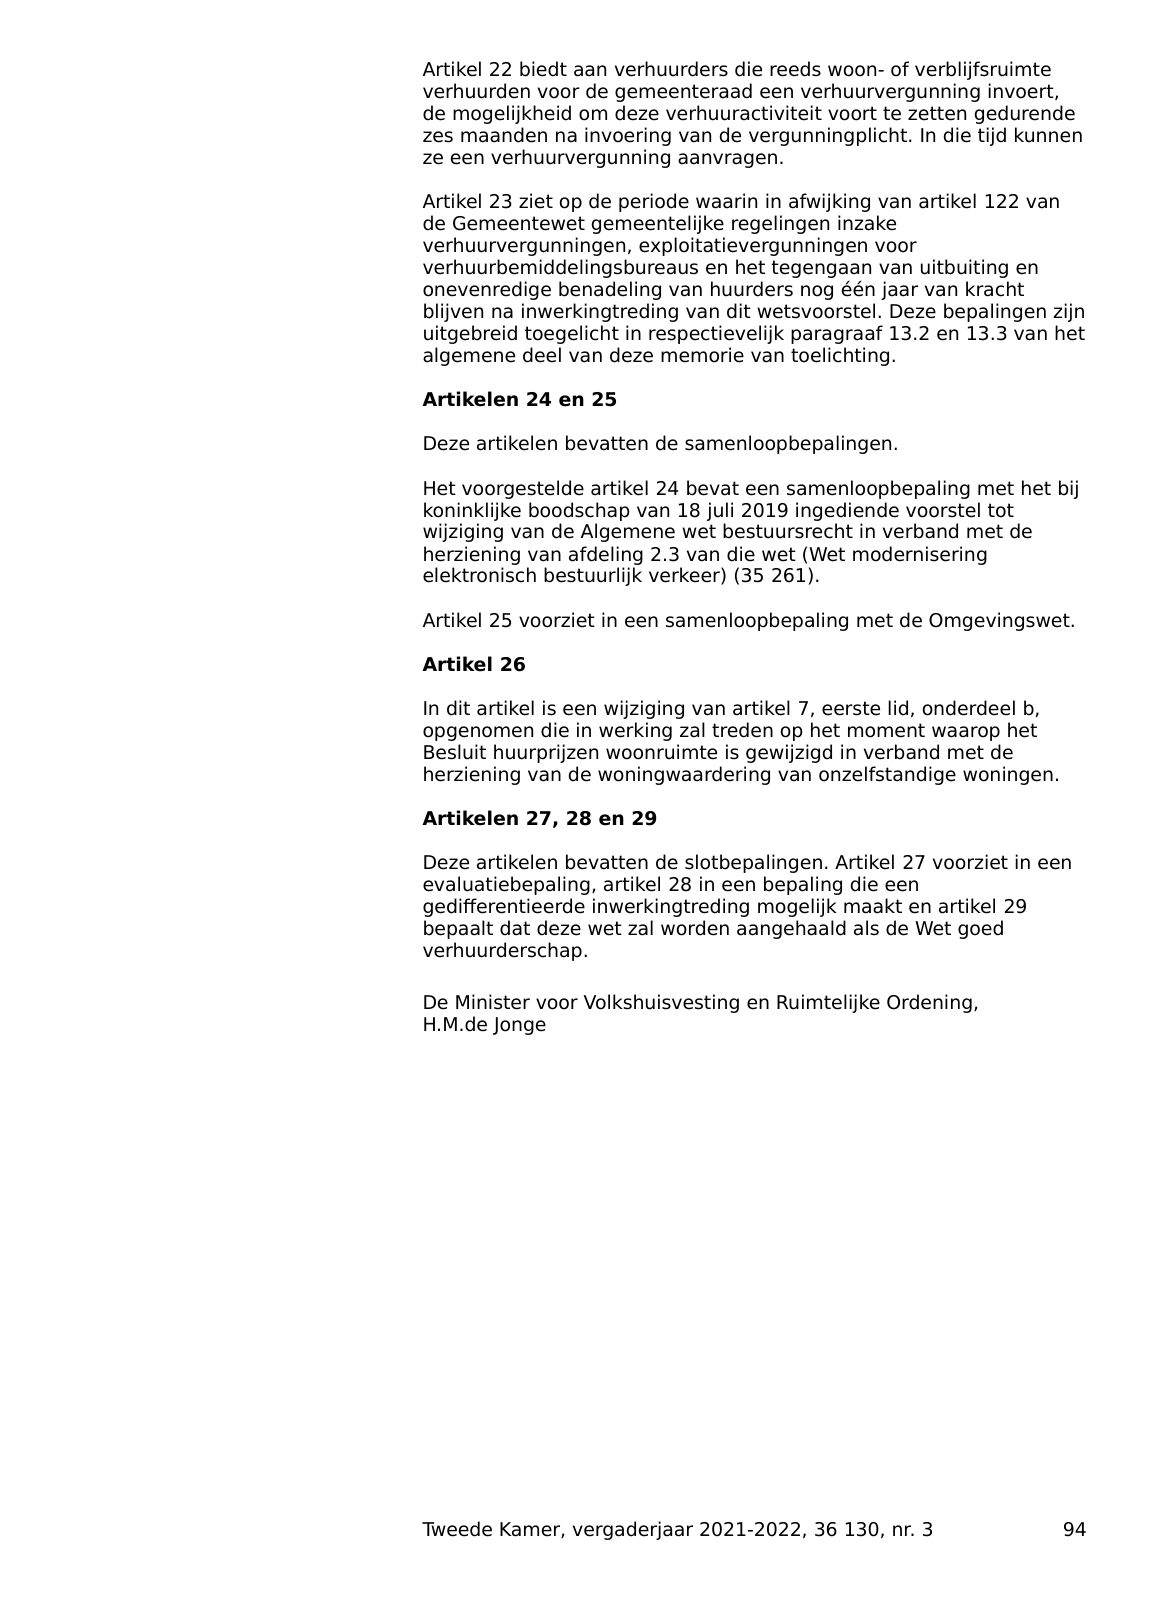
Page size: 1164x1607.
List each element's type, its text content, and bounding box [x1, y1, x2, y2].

text Artikel 25 voorziet in een samenloopbepaling met de Omgevingswet. [422, 609, 1087, 632]
text De Minister voor Volkshuisvesting en Ruimtelijke Ordening, H.M.de Jonge [422, 992, 1087, 1036]
text Artikel 23 ziet op de periode waarin in afwijking van artikel 122 van de Gemeentewet gemeentelijke regelingen inzake verhuurvergunningen, exploitatievergunningen voor verhuurbemiddelingsbureaus en het tegengaan van uitbuiting en onevenredige benadeling van huurders nog één jaar van kracht blijven na inwerkingtreding van dit wetsvoorstel. Deze bepalingen zijn uitgebreid toegelicht in respectievelijk paragraaf 13.2 en 13.3 van het algemene deel van deze memorie van toelichting. [422, 191, 1087, 367]
text Het voorgestelde artikel 24 bevat een samenloopbepaling met het bij koninklijke boodschap van 18 juli 2019 ingediende voorstel tot wijziging van de Algemene wet bestuursrecht in verband met de herziening van afdeling 2.3 van die wet (Wet modernisering elektronisch bestuurlijk verkeer) (35 261). [422, 477, 1087, 587]
text In dit artikel is een wijziging van artikel 7, eerste lid, onderdeel b, opgenomen die in werking zal treden op het moment waarop het Besluit huurprijzen woonruimte is gewijzigd in verband met de herziening van de woningwaardering van onzelfstandige woningen. [422, 698, 1087, 786]
subtitle Artikel 26 [422, 654, 1087, 676]
text Deze artikelen bevatten de samenloopbepalingen. [422, 433, 1087, 455]
text Artikel 22 biedt aan verhuurders die reeds woon- of verblijfsruimte verhuurden voor de gemeenteraad een verhuurvergunning invoert, de mogelijkheid om deze verhuuractiviteit voort te zetten gedurende zes maanden na invoering van de vergunningplicht. In die tijd kunnen ze een verhuurvergunning aanvragen. [422, 59, 1087, 169]
subtitle Artikelen 27, 28 en 29 [422, 808, 1087, 830]
text Deze artikelen bevatten de slotbepalingen. Artikel 27 voorziet in een evaluatiebepaling, artikel 28 in een bepaling die een gedifferentieerde inwerkingtreding mogelijk maakt en artikel 29 bepaalt dat deze wet zal worden aangehaald als de Wet goed verhuurderschap. [422, 852, 1087, 962]
subtitle Artikelen 24 en 25 [422, 389, 1087, 411]
